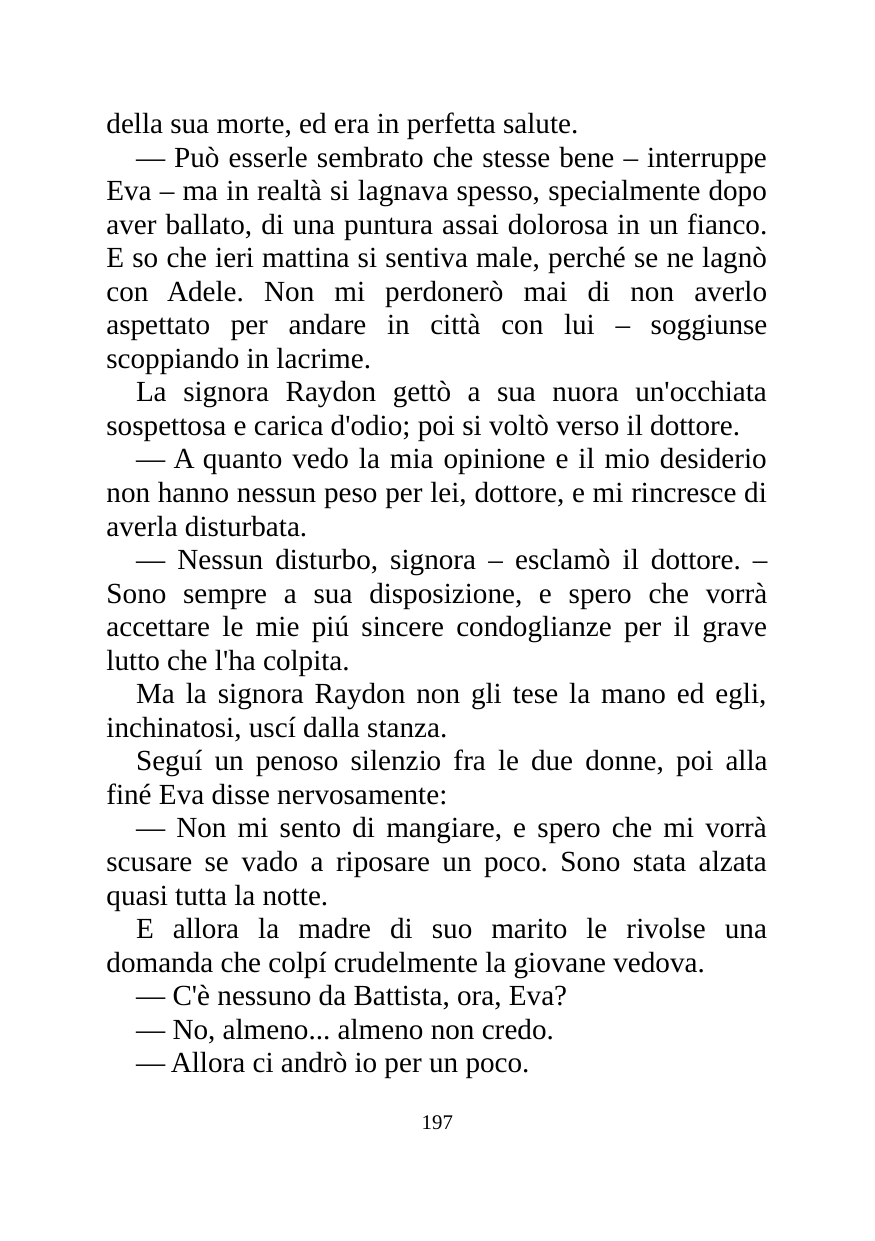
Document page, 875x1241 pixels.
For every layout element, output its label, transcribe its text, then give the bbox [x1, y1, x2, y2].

text della sua morte, ed era in perfetta salute. [106, 106, 768, 140]
text — Può esserle sembrato che stesse bene – interruppe Eva – ma in realtà si lagnava spesso, specialmente dopo aver ballato, di una puntura assai dolorosa in un fianco. E so che ieri mattina si sentiva male, perché se ne lagnò con Adele. Non mi perdonerò mai di non averlo aspettato per andare in città con lui – soggiunse scoppiando in lacrime. [106, 140, 768, 374]
text E allora la madre di suo marito le rivolse una domanda che colpí crudelmente la giovane vedova. [106, 911, 768, 978]
text — C'è nessuno da Battista, ora, Eva? [106, 978, 768, 1012]
text La signora Raydon gettò a sua nuora un'occhiata sospettosa e carica d'odio; poi si voltò verso il dottore. [106, 374, 768, 442]
text Ma la signora Raydon non gli tese la mano ed egli, inchinatosi, uscí dalla stanza. [106, 676, 768, 743]
text — No, almeno... almeno non credo. [106, 1012, 768, 1045]
text — A quanto vedo la mia opinione e il mio desiderio non hanno nessun peso per lei, dottore, e mi rincresce di averla disturbata. [106, 442, 768, 542]
text — Allora ci andrò io per un poco. [106, 1045, 768, 1079]
text Seguí un penoso silenzio fra le due donne, poi alla finé Eva disse nervosamente: [106, 743, 768, 811]
text — Non mi sento di mangiare, e spero che mi vorrà scusare se vado a riposare un poco. Sono stata alzata quasi tutta la notte. [106, 811, 768, 911]
text — Nessun disturbo, signora – esclamò il dottore. – Sono sempre a sua disposizione, e spero che vorrà accettare le mie piú sincere condoglianze per il grave lutto che l'ha colpita. [106, 542, 768, 676]
